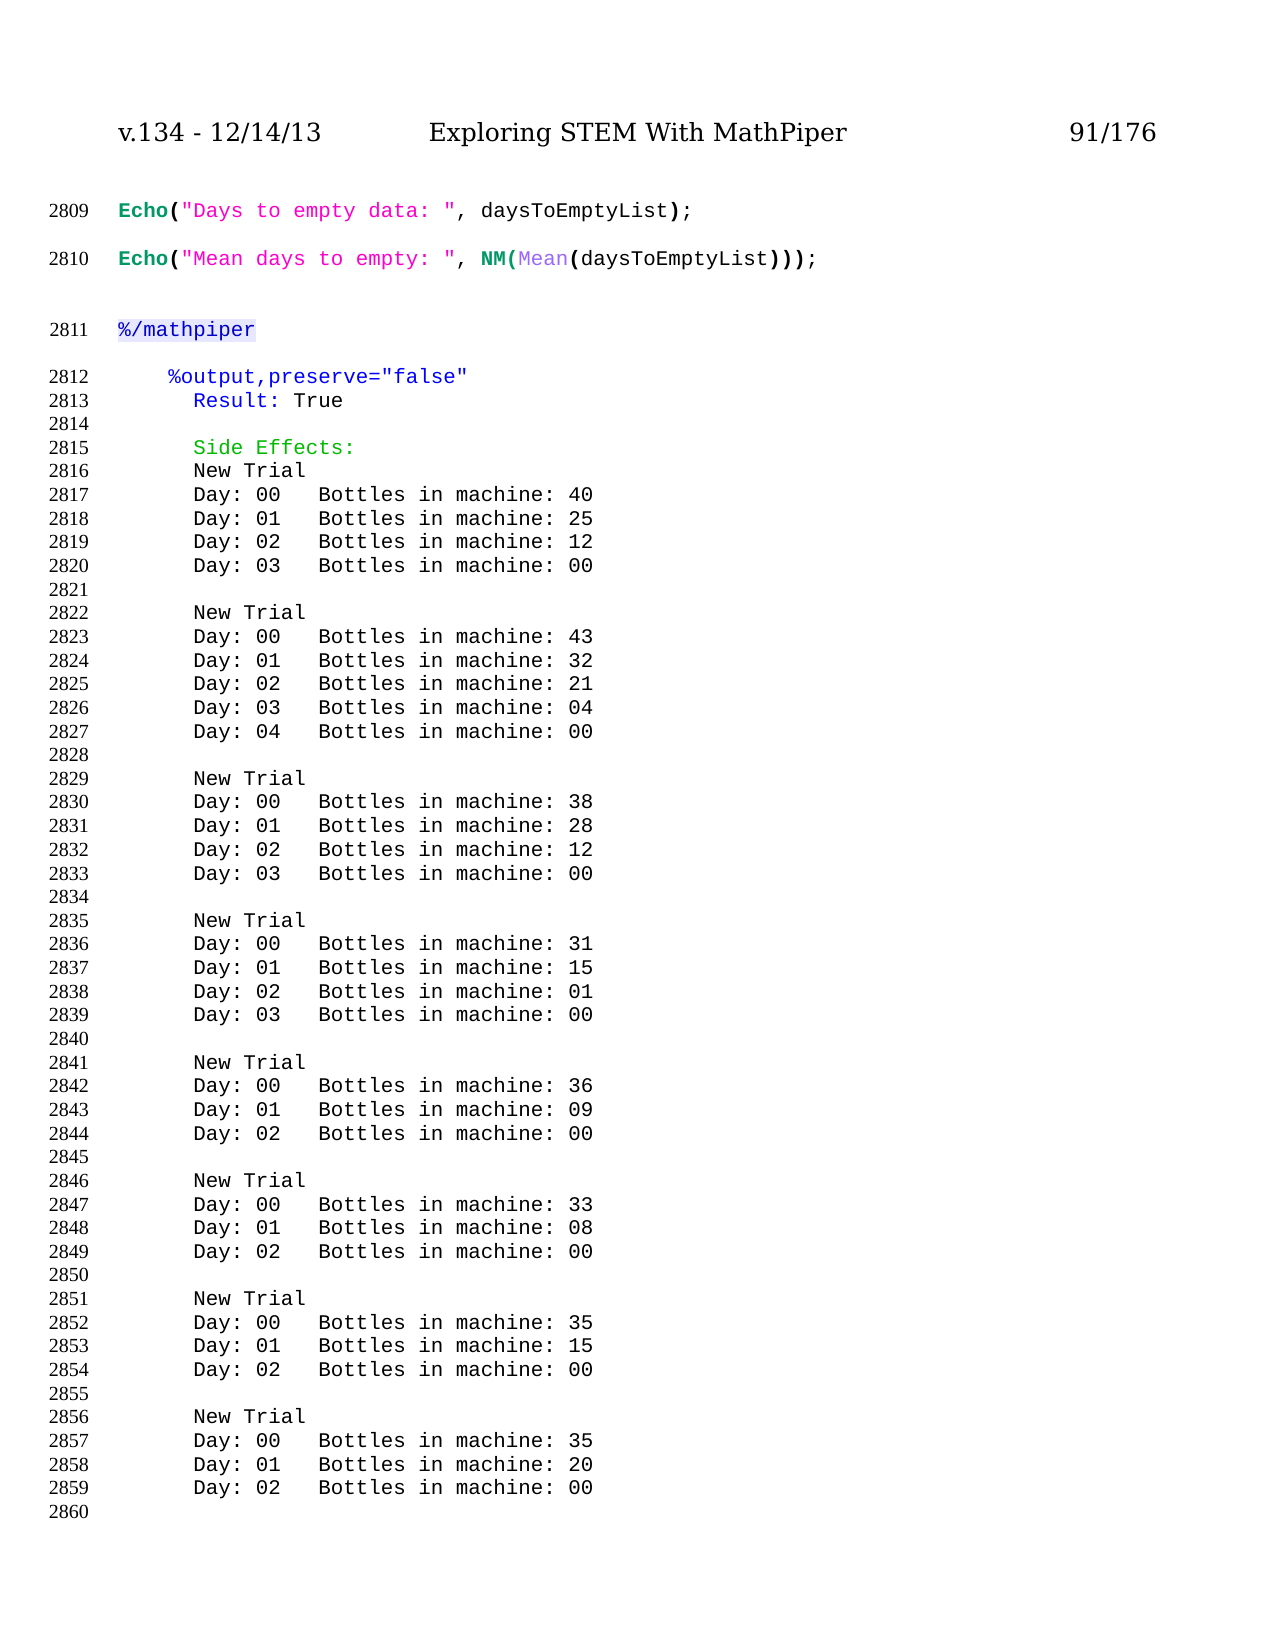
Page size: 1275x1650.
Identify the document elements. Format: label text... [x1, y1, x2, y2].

text New Trial [118, 602, 1157, 626]
text Day: 00 Bottles in machine: 35 [118, 1430, 1157, 1454]
text Day: 01 Bottles in machine: 15 [118, 957, 1157, 981]
text Day: 02 Bottles in machine: 00 [118, 1477, 1157, 1501]
text Day: 01 Bottles in machine: 15 [118, 1335, 1157, 1359]
text Day: 03 Bottles in machine: 00 [118, 1004, 1157, 1028]
text Echo("Mean days to empty: ", NM(Mean(daysToEmptyList))); [118, 248, 1157, 271]
text Day: 00 Bottles in machine: 31 [118, 933, 1157, 957]
text Day: 02 Bottles in machine: 21 [118, 673, 1157, 697]
text Day: 02 Bottles in machine: 00 [118, 1359, 1157, 1383]
text Day: 01 Bottles in machine: 32 [118, 650, 1157, 673]
text Day: 02 Bottles in machine: 01 [118, 981, 1157, 1004]
text Day: 02 Bottles in machine: 00 [118, 1241, 1157, 1264]
text Day: 01 Bottles in machine: 28 [118, 815, 1157, 839]
text Day: 02 Bottles in machine: 12 [118, 531, 1157, 555]
text Result: True [118, 389, 1157, 413]
text Day: 01 Bottles in machine: 25 [118, 508, 1157, 531]
text Day: 00 Bottles in machine: 35 [118, 1312, 1157, 1335]
text Day: 03 Bottles in machine: 00 [118, 862, 1157, 886]
text Day: 00 Bottles in machine: 40 [118, 484, 1157, 508]
text New Trial [118, 768, 1157, 792]
text New Trial [118, 1170, 1157, 1193]
text Day: 02 Bottles in machine: 00 [118, 1123, 1157, 1146]
text New Trial [118, 1406, 1157, 1430]
text Day: 02 Bottles in machine: 12 [118, 839, 1157, 862]
text Day: 04 Bottles in machine: 00 [118, 721, 1157, 744]
text Echo("Days to empty data: ", daysToEmptyList); [118, 200, 1157, 224]
text Day: 00 Bottles in machine: 36 [118, 1075, 1157, 1099]
text Day: 00 Bottles in machine: 43 [118, 626, 1157, 650]
text New Trial [118, 1288, 1157, 1312]
text Day: 03 Bottles in machine: 04 [118, 697, 1157, 721]
text Day: 00 Bottles in machine: 33 [118, 1193, 1157, 1217]
text Day: 01 Bottles in machine: 08 [118, 1217, 1157, 1241]
text Day: 01 Bottles in machine: 20 [118, 1454, 1157, 1477]
text New Trial [118, 461, 1157, 484]
text Side Effects: [118, 437, 1157, 461]
text Day: 00 Bottles in machine: 38 [118, 792, 1157, 815]
text %output,preserve="false" [118, 366, 1157, 389]
text New Trial [118, 910, 1157, 933]
text Day: 01 Bottles in machine: 09 [118, 1099, 1157, 1123]
text Day: 03 Bottles in machine: 00 [118, 555, 1157, 579]
text %/mathpiper [118, 319, 1157, 342]
text New Trial [118, 1052, 1157, 1075]
